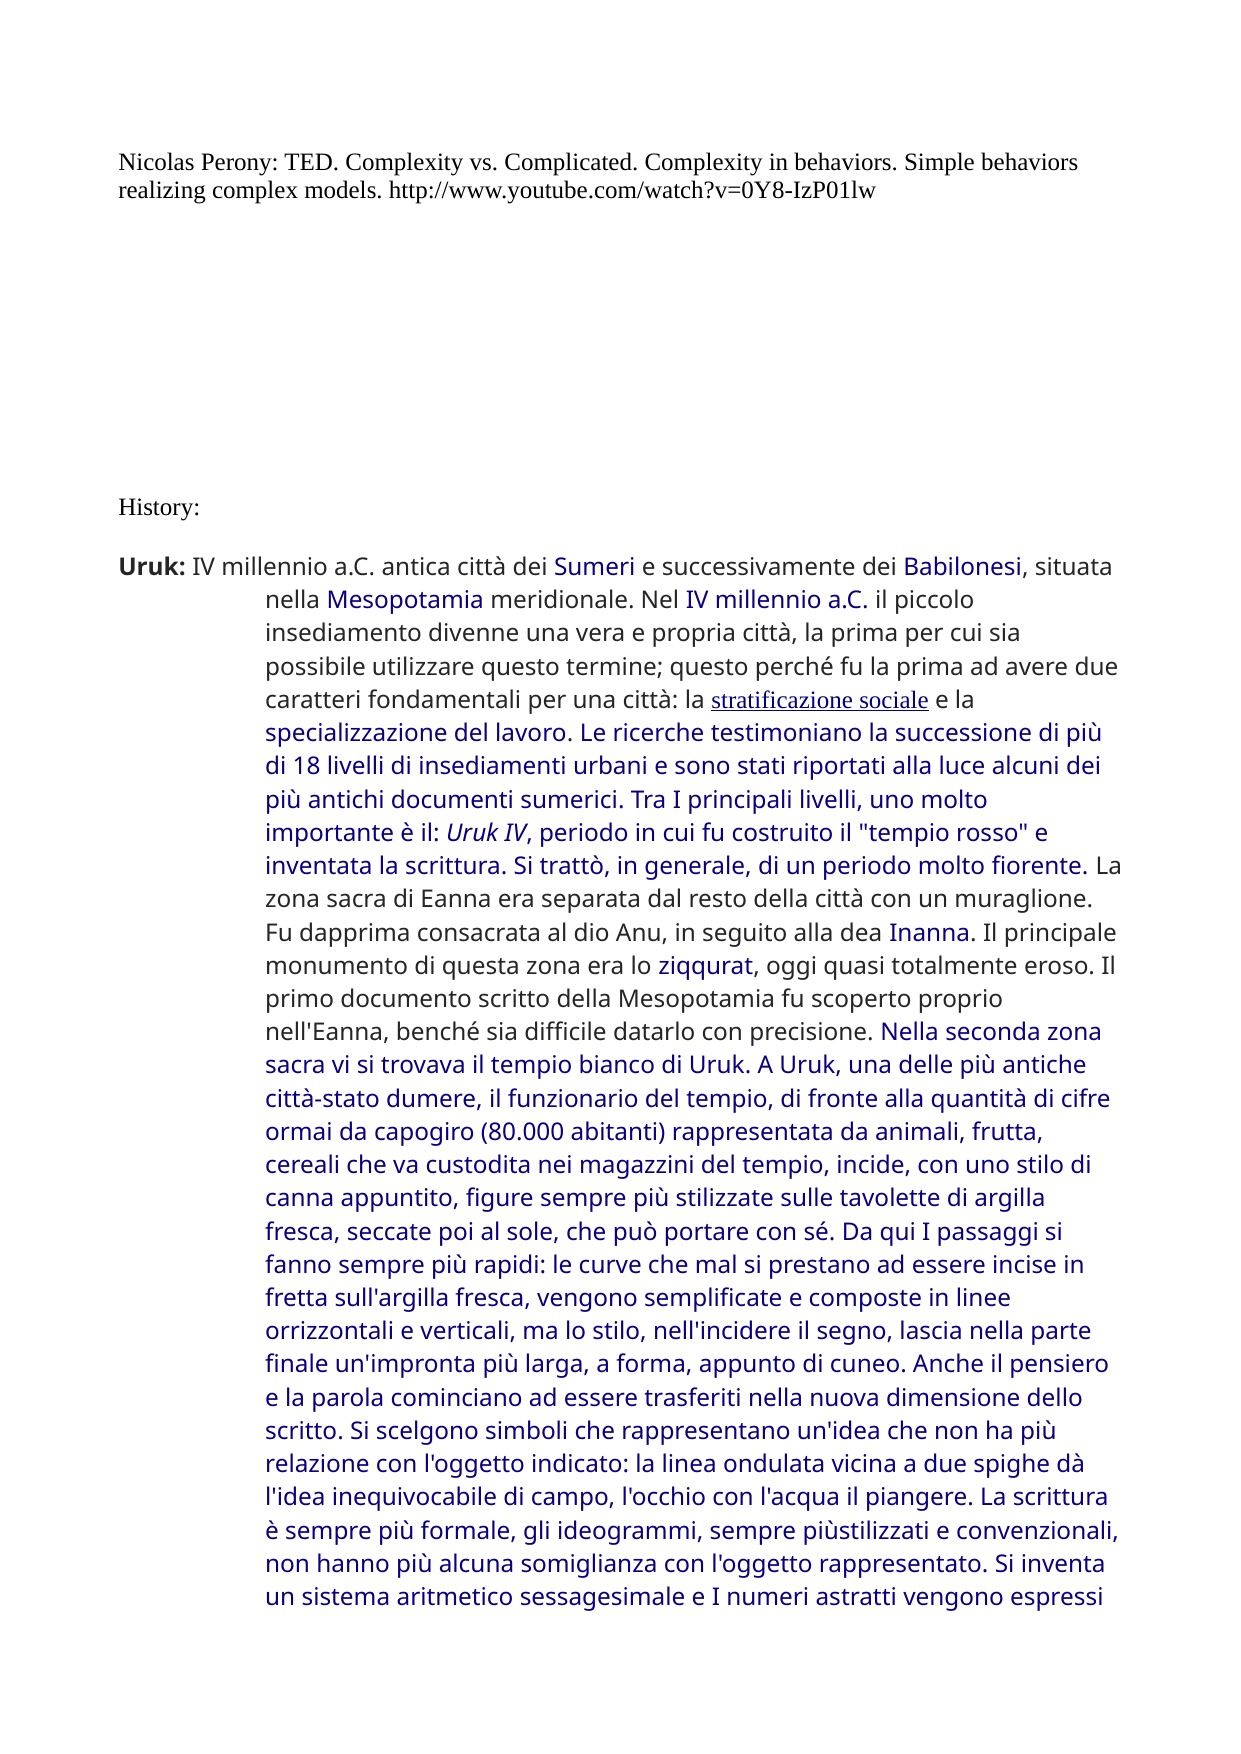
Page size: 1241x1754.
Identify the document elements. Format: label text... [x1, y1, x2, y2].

text Uruk: IV millennio a.C. antica città dei Sumeri e successivamente dei Babilonesi, situata nella Mesopotamia meridionale. Nel IV millennio a.C. il piccolo insediamento divenne una vera e propria città, la prima per cui sia possibile utilizzare questo termine; questo perché fu la prima ad avere due caratteri fondamentali per una città: la stratificazione sociale e la specializzazione del lavoro. Le ricerche testimoniano la successione di più di 18 livelli di insediamenti urbani e sono stati riportati alla luce alcuni dei più antichi documenti sumerici. Tra I principali livelli, uno molto importante è il: Uruk IV, periodo in cui fu costruito il "tempio rosso" e inventata la scrittura. Si trattò, in generale, di un periodo molto fiorente. La zona sacra di Eanna era separata dal resto della città con un muraglione. Fu dapprima consacrata al dio Anu, in seguito alla dea Inanna. Il principale monumento di questa zona era lo ziqqurat, oggi quasi totalmente eroso. Il primo documento scritto della Mesopotamia fu scoperto proprio nell'Eanna, benché sia difficile datarlo con precisione. Nella seconda zona sacra vi si trovava il tempio bianco di Uruk. A Uruk, una delle più antiche città-stato dumere, il funzionario del tempio, di fronte alla quantità di cifre ormai da capogiro (80.000 abitanti) rappresentata da animali, frutta, cereali che va custodita nei magazzini del tempio, incide, con uno stilo di canna appuntito, figure sempre più stilizzate sulle tavolette di argilla fresca, seccate poi al sole, che può portare con sé. Da qui I passaggi si fanno sempre più rapidi: le curve che mal si prestano ad essere incise in fretta sull'argilla fresca, vengono semplificate e composte in linee orrizzontali e verticali, ma lo stilo, nell'incidere il segno, lascia nella parte finale un'impronta più larga, a forma, appunto di cuneo. Anche il pensiero e la parola cominciano ad essere trasferiti nella nuova dimensione dello scritto. Si scelgono simboli che rappresentano un'idea che non ha più relazione con l'oggetto indicato: la linea ondulata vicina a due spighe dà l'idea inequivocabile di campo, l'occhio con l'acqua il piangere. La scrittura è sempre più formale, gli ideogrammi, sempre piùstilizzati e convenzionali, non hanno più alcuna somiglianza con l'oggetto rappresentato. Si inventa un sistema aritmetico sessagesimale e I numeri astratti vengono espressi [118, 549, 1122, 1613]
text Nicolas Perony: TED. Complexity vs. Complicated. Complexity in behaviors. Simple behaviors realizing complex models. http://www.youtube.com/watch?v=0Y8-IzP01lw [118, 147, 1122, 204]
text History: [118, 492, 1122, 521]
